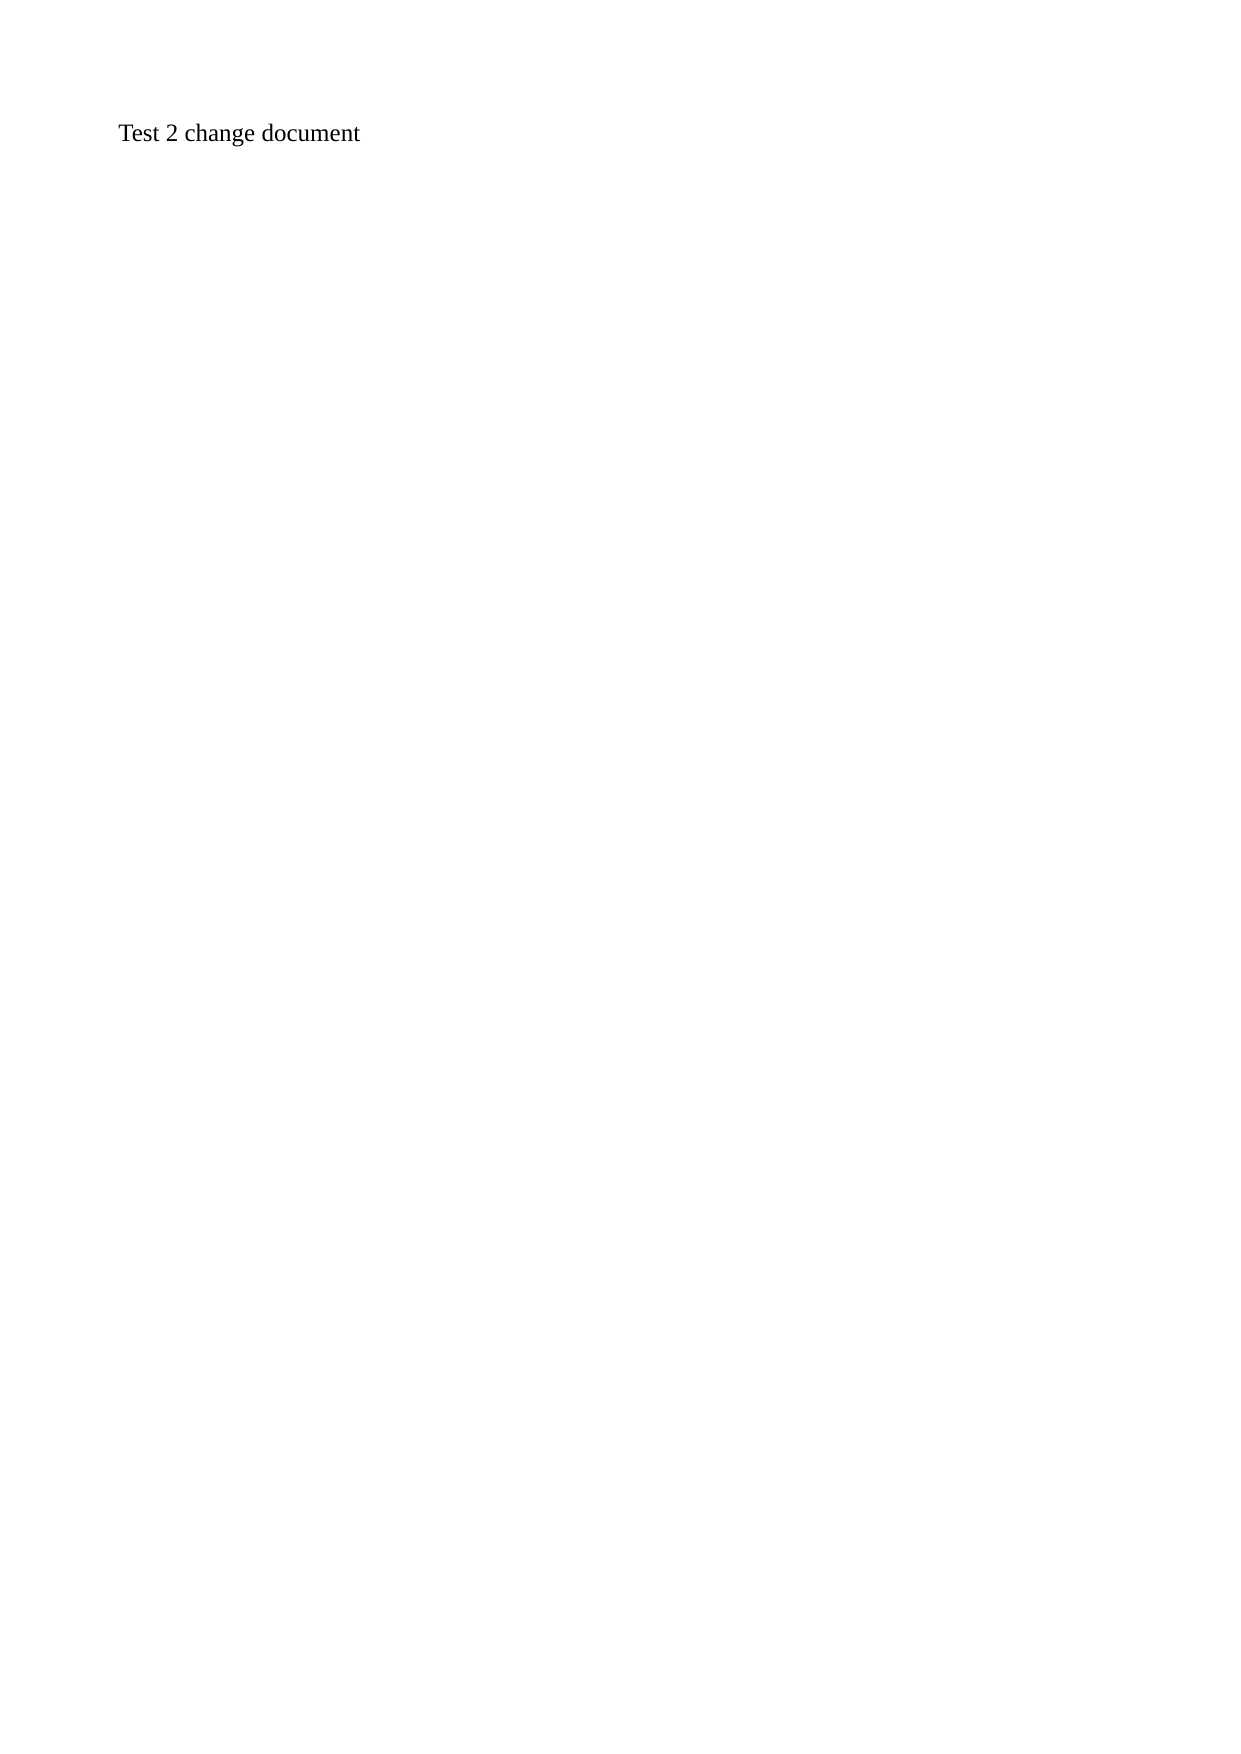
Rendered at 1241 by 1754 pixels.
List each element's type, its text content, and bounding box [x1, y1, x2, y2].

text Test 2 change document [118, 118, 1122, 147]
